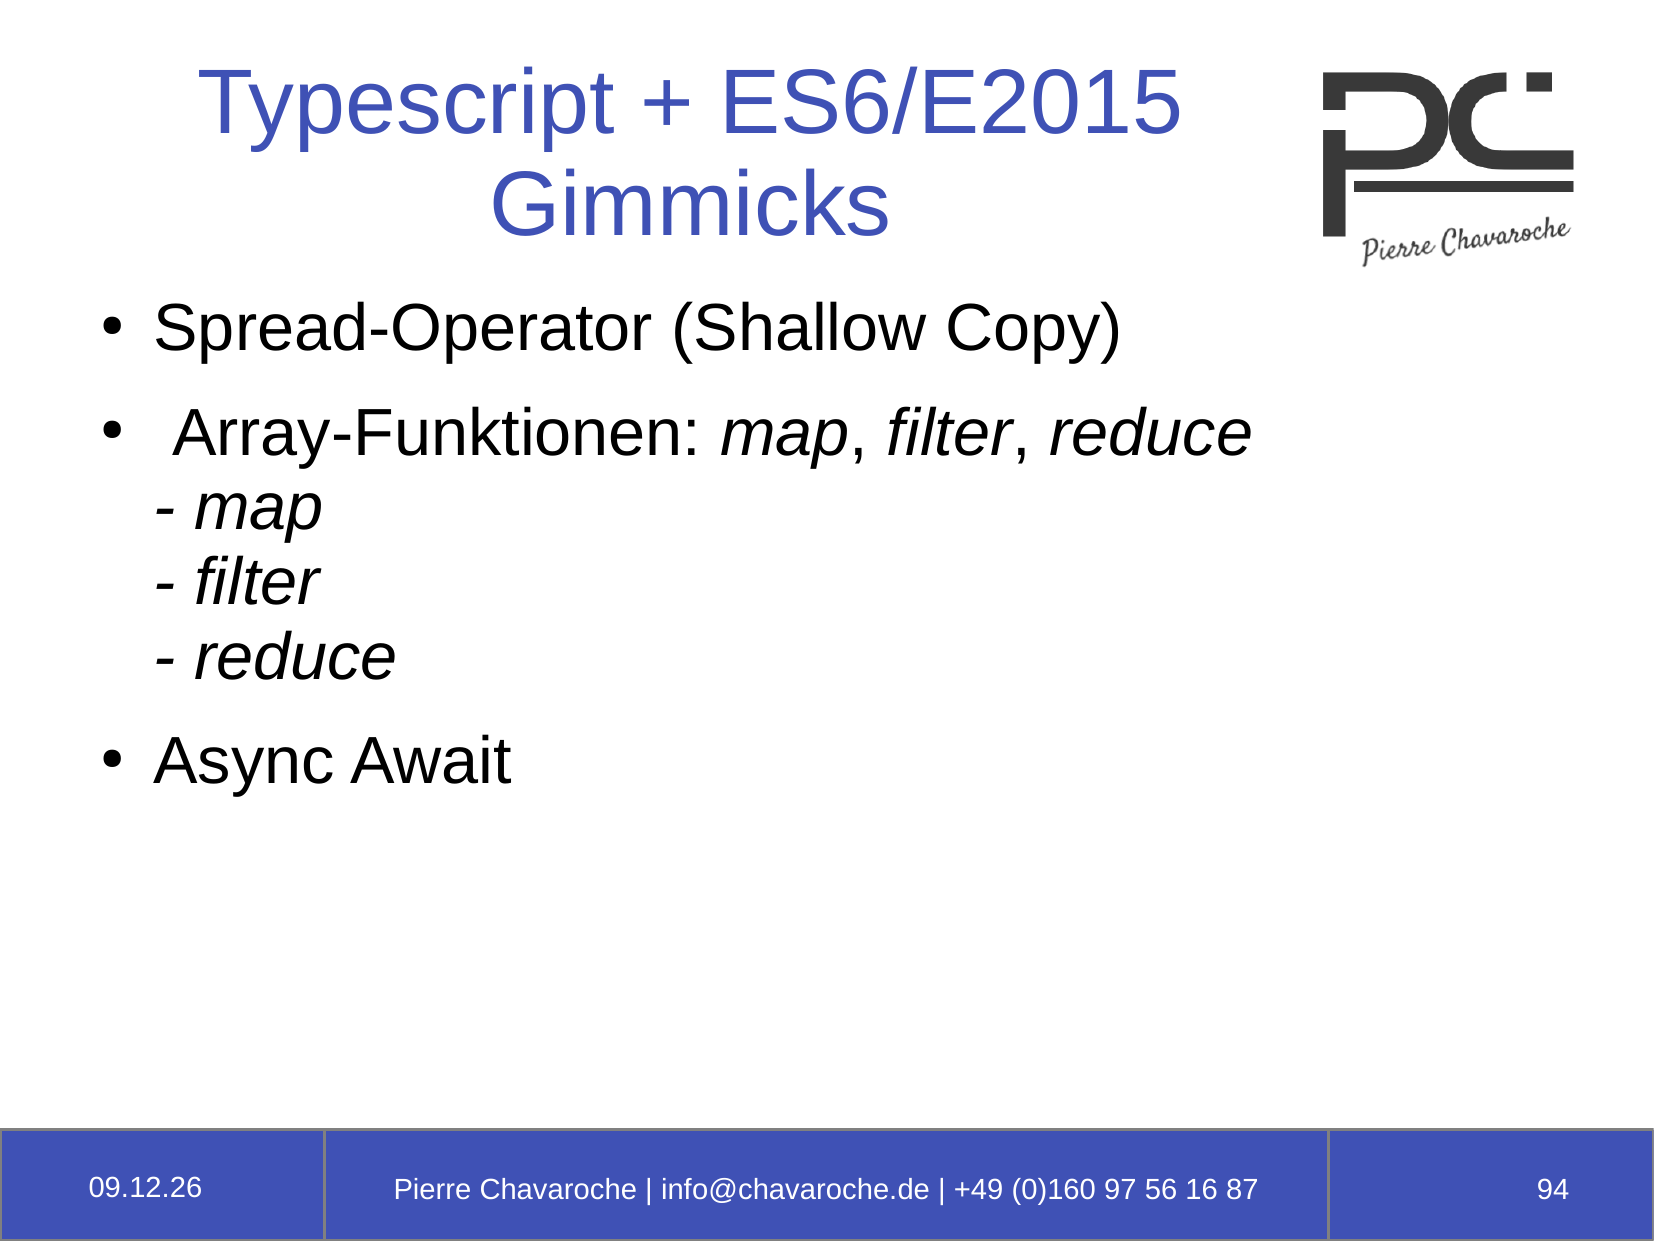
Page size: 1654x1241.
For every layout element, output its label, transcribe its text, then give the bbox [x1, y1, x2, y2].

list Spread-Operator (Shallow Copy) Array-Funktionen: map, filter, reduce - map - filter - reduce Async Await [82, 290, 1571, 1109]
title Typescript + ES6/E2015 Gimmicks [82, 49, 1300, 257]
picture [1307, 29, 1589, 311]
